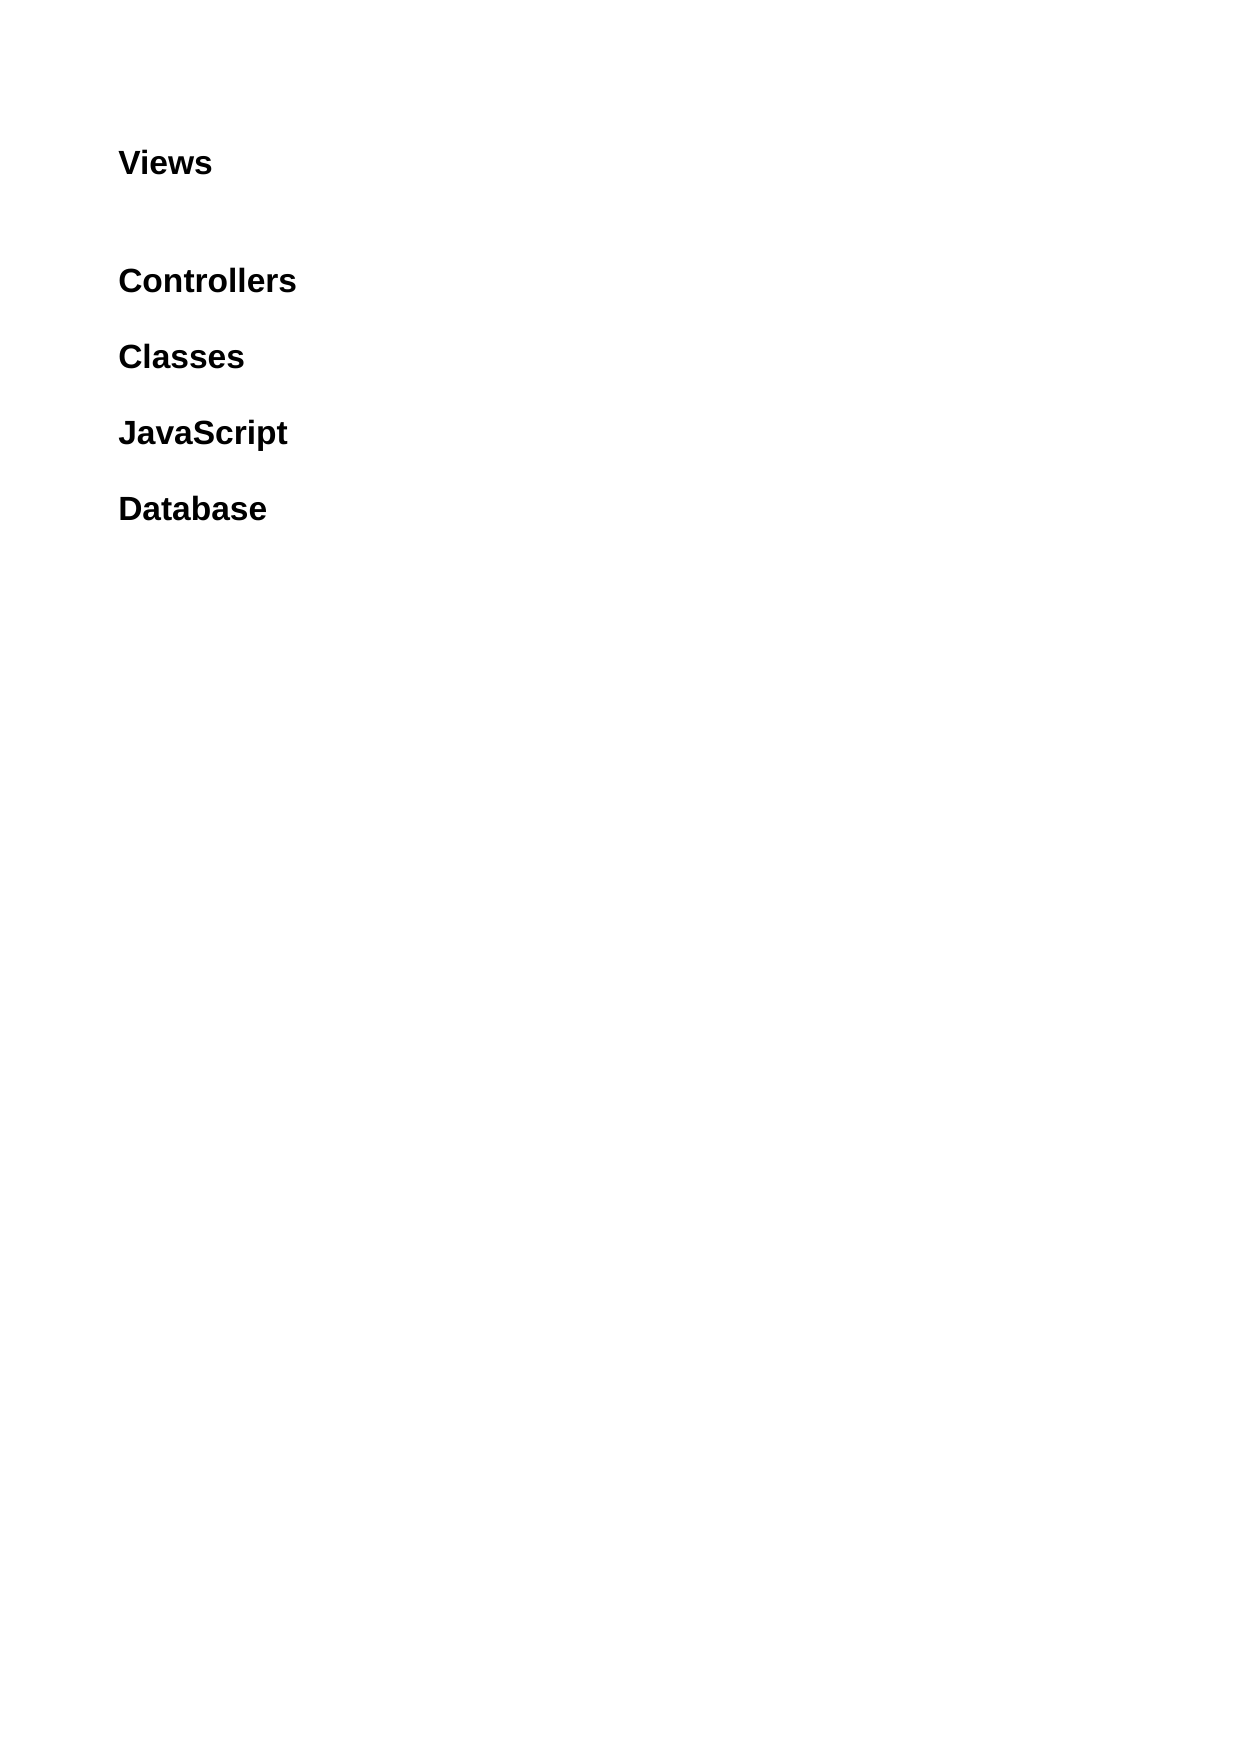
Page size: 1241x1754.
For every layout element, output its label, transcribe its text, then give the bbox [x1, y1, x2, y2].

subtitle Classes [118, 337, 1122, 375]
subtitle JavaScript [118, 413, 1122, 451]
subtitle Controllers [118, 261, 1122, 299]
subtitle Database [118, 489, 1122, 528]
subtitle Views [118, 143, 1122, 182]
